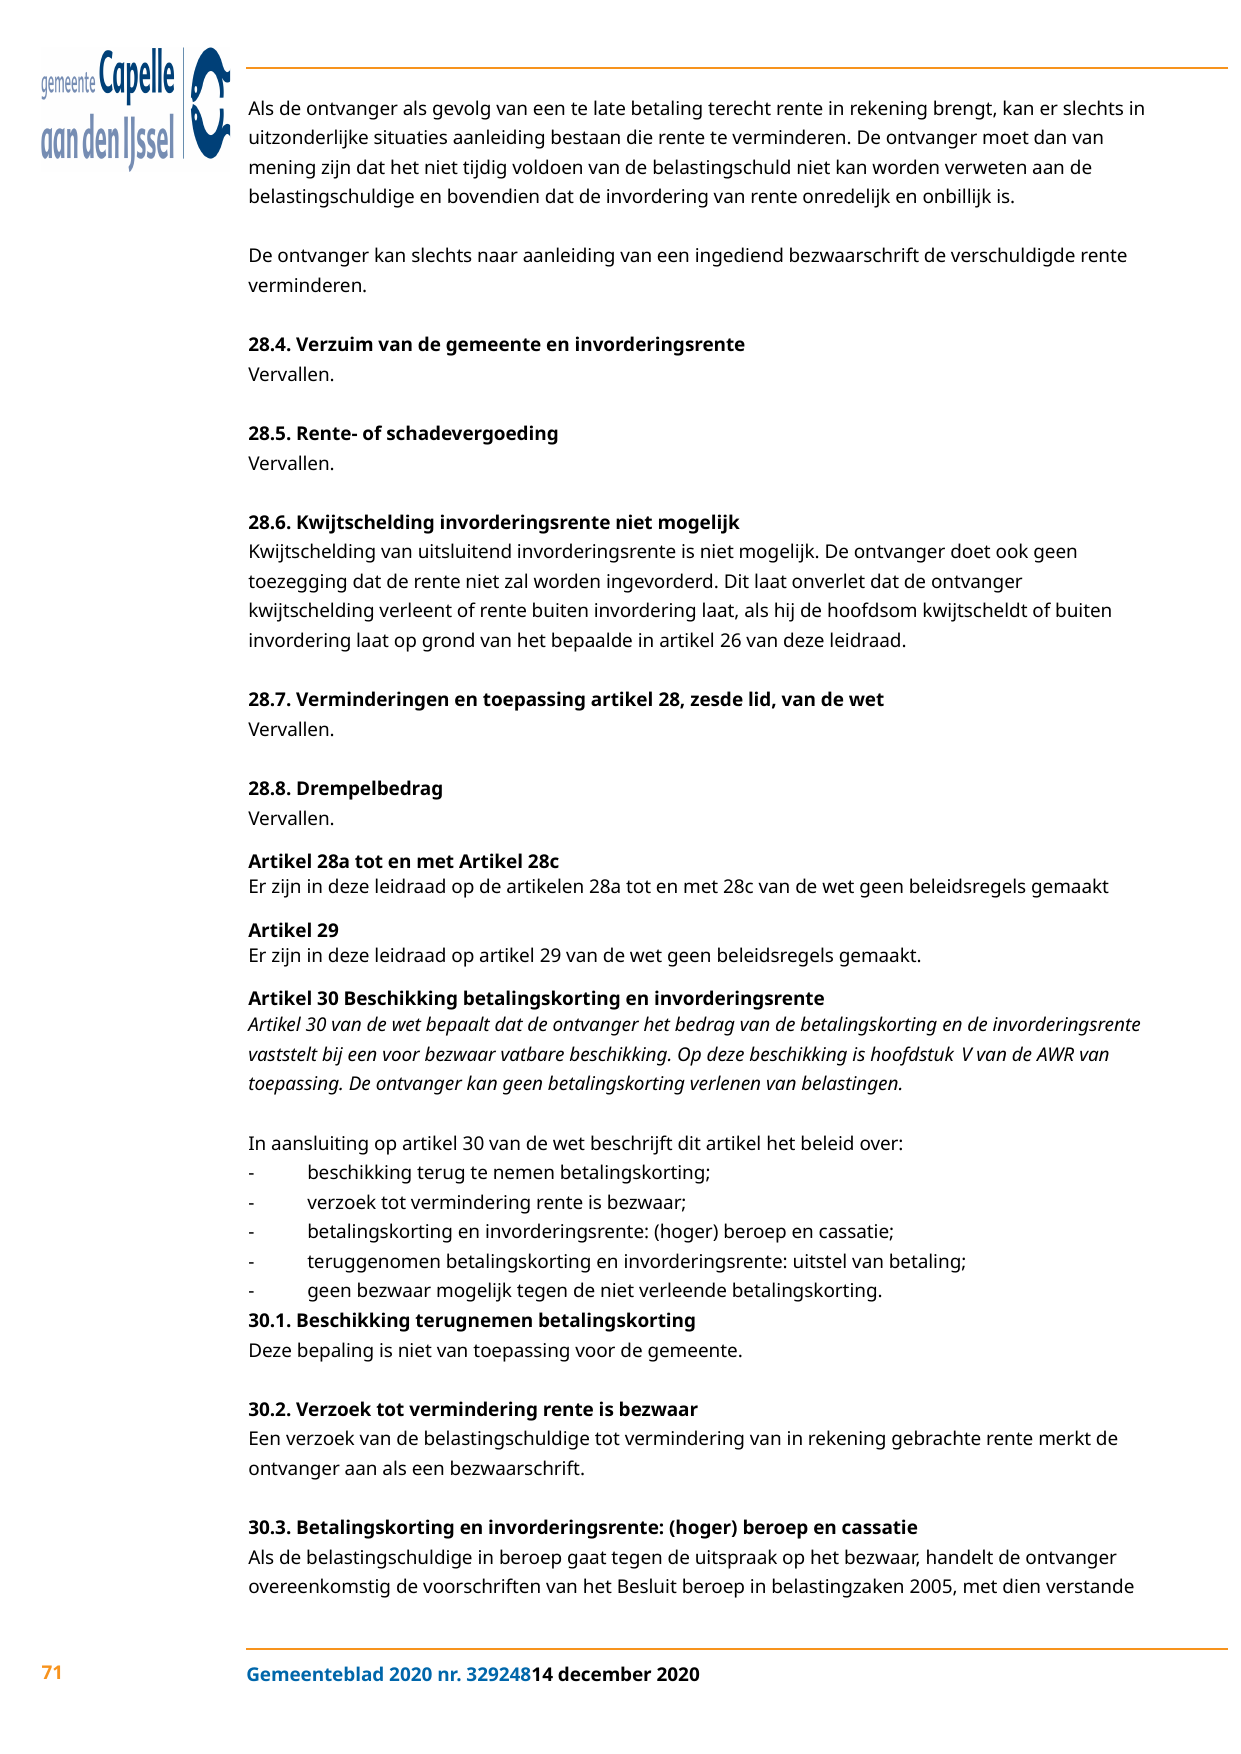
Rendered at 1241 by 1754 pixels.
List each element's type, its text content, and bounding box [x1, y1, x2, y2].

text Er zijn in deze leidraad op de artikelen 28a tot en met 28c van de wet geen beleidsregels gemaakt [248, 874, 1152, 899]
text 30.3. Betalingskorting en invorderingsrente: (hoger) beroep en cassatie [248, 1514, 1152, 1540]
list verzoek tot vermindering rente is bezwaar; [248, 1189, 1152, 1214]
text Vervallen. [248, 361, 1152, 387]
list betalingskorting en invorderingsrente: (hoger) beroep en cassatie; [248, 1218, 1152, 1244]
text Als de belastingschuldige in beroep gaat tegen de uitspraak op het bezwaar, handelt de ontvanger overeenkomstig de voorschriften van het Besluit beroep in belastingzaken 2005, met dien verstande [248, 1544, 1152, 1599]
text Als de ontvanger als gevolg van een te late betaling terecht rente in rekening brengt, kan er slechts in uitzonderlijke situaties aanleiding bestaan die rente te verminderen. De ontvanger moet dan van mening zijn dat het niet tijdig voldoen van de belastingschuld niet kan worden verweten aan de belastingschuldige en bovendien dat de invordering van rente onredelijk en onbillijk is. [248, 95, 1152, 209]
text In aansluiting op artikel 30 van de wet beschrijft dit artikel het beleid over: [248, 1130, 1152, 1155]
text Vervallen. [248, 805, 1152, 831]
text Vervallen. [248, 716, 1152, 742]
text Artikel 28a tot en met Artikel 28c [248, 848, 1152, 874]
text Er zijn in deze leidraad op artikel 29 van de wet geen beleidsregels gemaakt. [248, 942, 1152, 968]
list beschikking terug te nemen betalingskorting; [248, 1159, 1152, 1185]
picture [41, 47, 231, 172]
text Kwijtschelding van uitsluitend invorderingsrente is niet mogelijk. De ontvanger doet ook geen toezegging dat de rente niet zal worden ingevorderd. Dit laat onverlet dat de ontvanger kwijtschelding verleent of rente buiten invordering laat, als hij de hoofdsom kwijtscheldt of buiten invordering laat op grond van het bepaalde in artikel 26 van deze leidraad. [248, 538, 1152, 653]
text 28.8. Drempelbedrag [248, 775, 1152, 801]
text Artikel 30 Beschikking betalingskorting en invorderingsrente [248, 986, 1152, 1011]
text Artikel 29 [248, 917, 1152, 942]
text Een verzoek van de belastingschuldige tot vermindering van in rekening gebrachte rente merkt de ontvanger aan als een bezwaarschrift. [248, 1426, 1152, 1481]
list teruggenomen betalingskorting en invorderingsrente: uitstel van betaling; [248, 1248, 1152, 1274]
text De ontvanger kan slechts naar aanleiding van een ingediend bezwaarschrift de verschuldigde rente verminderen. [248, 243, 1152, 298]
text 30.2. Verzoek tot vermindering rente is bezwaar [248, 1396, 1152, 1422]
text Vervallen. [248, 450, 1152, 476]
text Deze bepaling is niet van toepassing voor de gemeente. [248, 1337, 1152, 1362]
list geen bezwaar mogelijk tegen de niet verleende betalingskorting. [248, 1278, 1152, 1303]
text 30.1. Beschikking terugnemen betalingskorting [248, 1307, 1152, 1333]
text 28.6. Kwijtschelding invorderingsrente niet mogelijk [248, 509, 1152, 535]
text Artikel 30 van de wet bepaalt dat de ontvanger het bedrag van de betalingskorting en de invorderingsrente vaststelt bij een voor bezwaar vatbare beschikking. Op deze beschikking is hoofdstuk V van de AWR van toepassing. De ontvanger kan geen betalingskorting verlenen van belastingen. [248, 1011, 1152, 1096]
text 28.7. Verminderingen en toepassing artikel 28, zesde lid, van de wet [248, 686, 1152, 712]
text 28.4. Verzuim van de gemeente en invorderingsrente [248, 331, 1152, 357]
text 28.5. Rente- of schadevergoeding [248, 420, 1152, 446]
